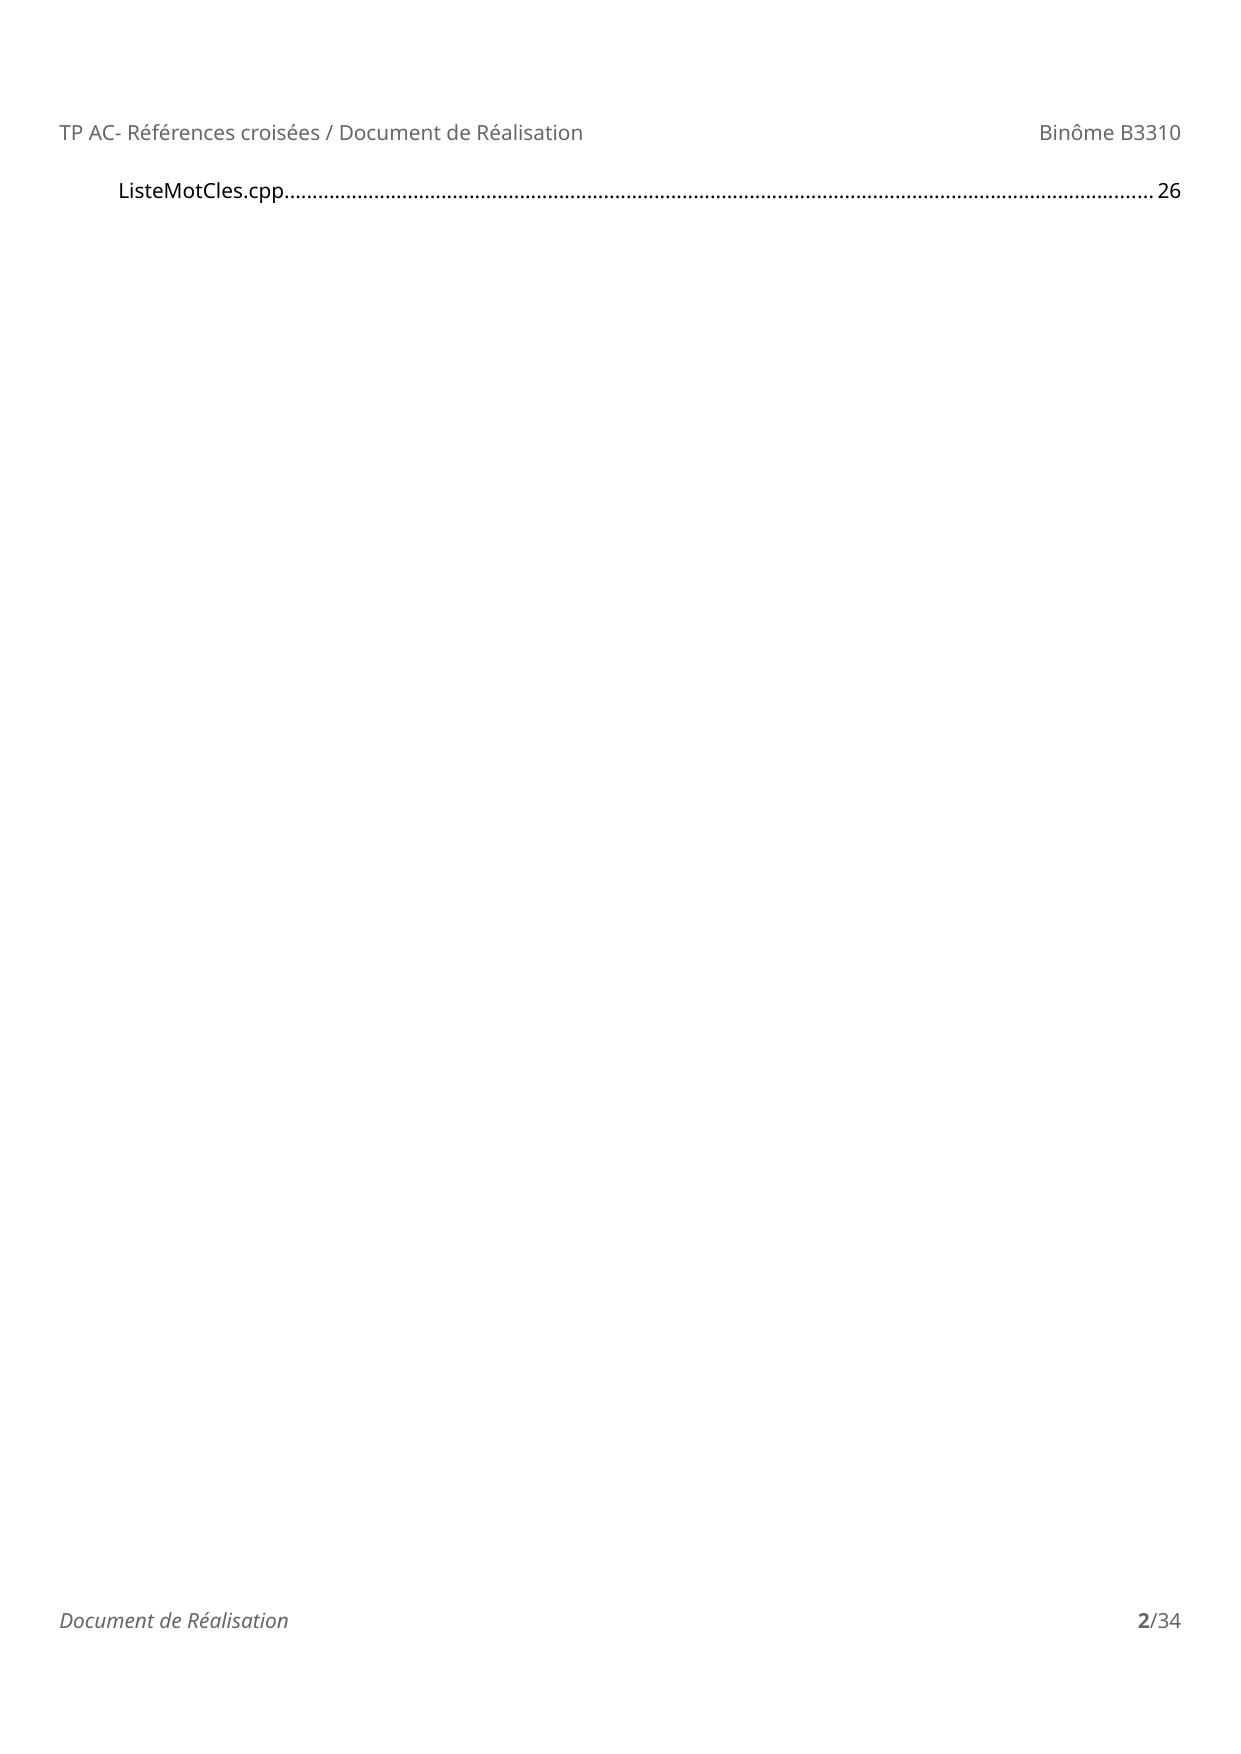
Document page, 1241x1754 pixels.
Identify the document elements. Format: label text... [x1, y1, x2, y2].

text ListeMotCles.cpp 26 [118, 176, 1181, 204]
